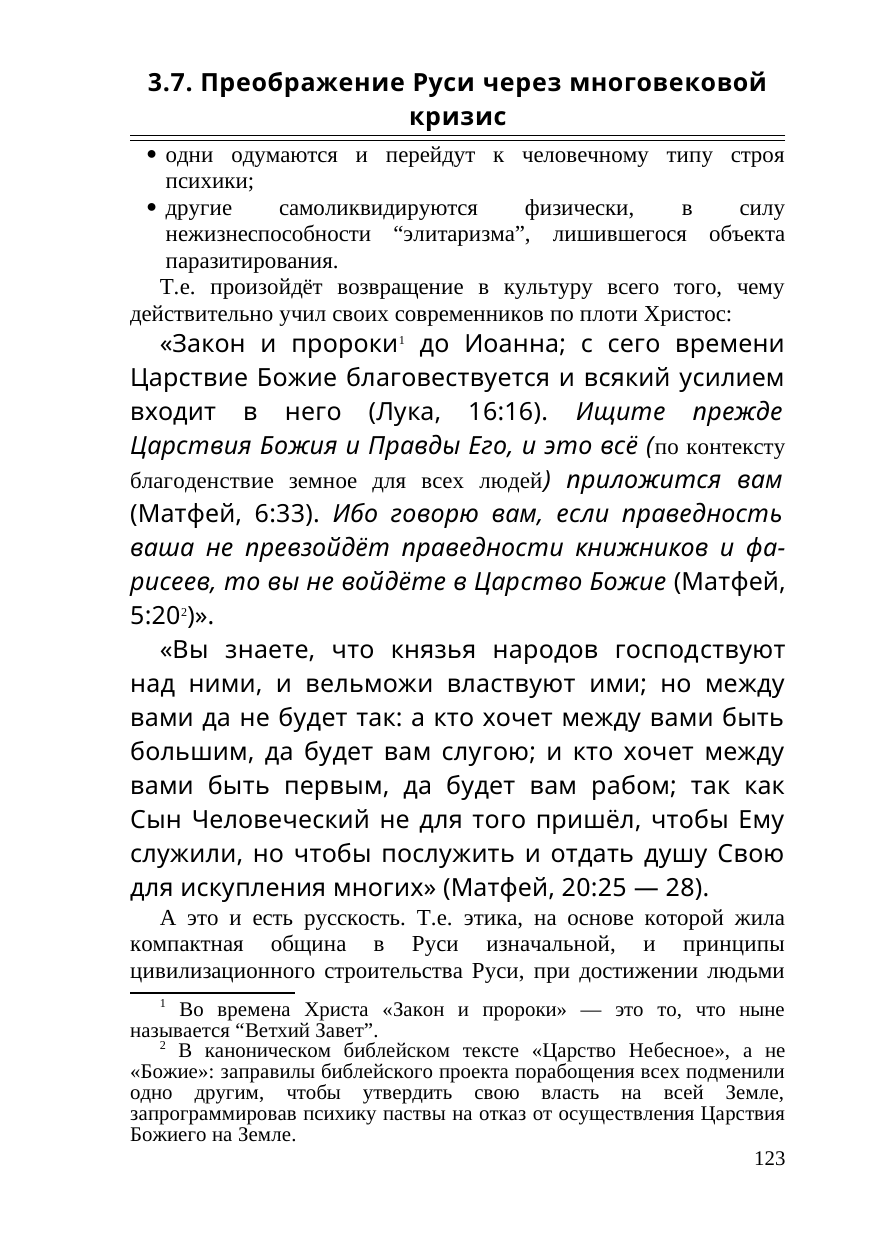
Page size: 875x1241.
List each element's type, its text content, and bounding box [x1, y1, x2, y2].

text А это и есть русскость. Т.е. этика, на основе которой жила компактная община в Руси изначальной, и принципы цивилизационного строительства Руси, при достижении людьми [130, 904, 785, 983]
text В каноническом библейском тексте «Царство Не­бес­ное», а не «Божие»: заправилы библейского проекта порабощения всех подменили одно другим, чтобы утвердить свою власть на всей Земле, запрограммировав психику паствы на отказ от осуществления Царствия Божиего на Земле. [130, 1041, 785, 1145]
text «Закон и пророки до Иоанна; с сего времени Царствие Божие благовествуется и всякий усилием входит в него (Лука, 16:16). Ищите прежде Царствия Божия и Правды Его, и это всё (по контексту благоденствие земное для всех людей) приложится вам (Матфей, 6:33). Ибо го­во­рю вам, ес­ли пра­вед­ность ва­ша не пре­взой­дёт пра­вед­но­сти книж­ни­ков и фа­ри­се­ев, то вы не вой­дё­те в Цар­ст­во Божие (Мат­фей, 5:20)». [130, 326, 785, 632]
list другие самоликвидируются физически, в силу нежизнеспособности “элитаризма”, лишившегося объекта паразитирования. [148, 193, 785, 273]
text «Вы знаете, что князья народов господ­ствуют над ними, и вельможи властвуют ими; но между вами да не будет так: а кто хочет между вами быть большим, да будет вам слугою; и кто хочет между вами быть первым, да будет вам рабом; так как Сын Челове­ческий не для того пришёл, чтобы Ему служили, но чтобы послужить и отдать душу Свою для искупления многих» (Матфей, 20:25 — 28). [130, 632, 785, 904]
text Во времена Христа «Закон и пророки» — это то, что ныне называется “Ветхий Завет”. [130, 999, 785, 1041]
text Т.е. произойдёт возвращение в культуру всего того, чему действительно учил своих современников по плоти Христос: [130, 273, 785, 326]
list одни одумаются и перейдут к человечному типу строя психики; [148, 141, 785, 193]
